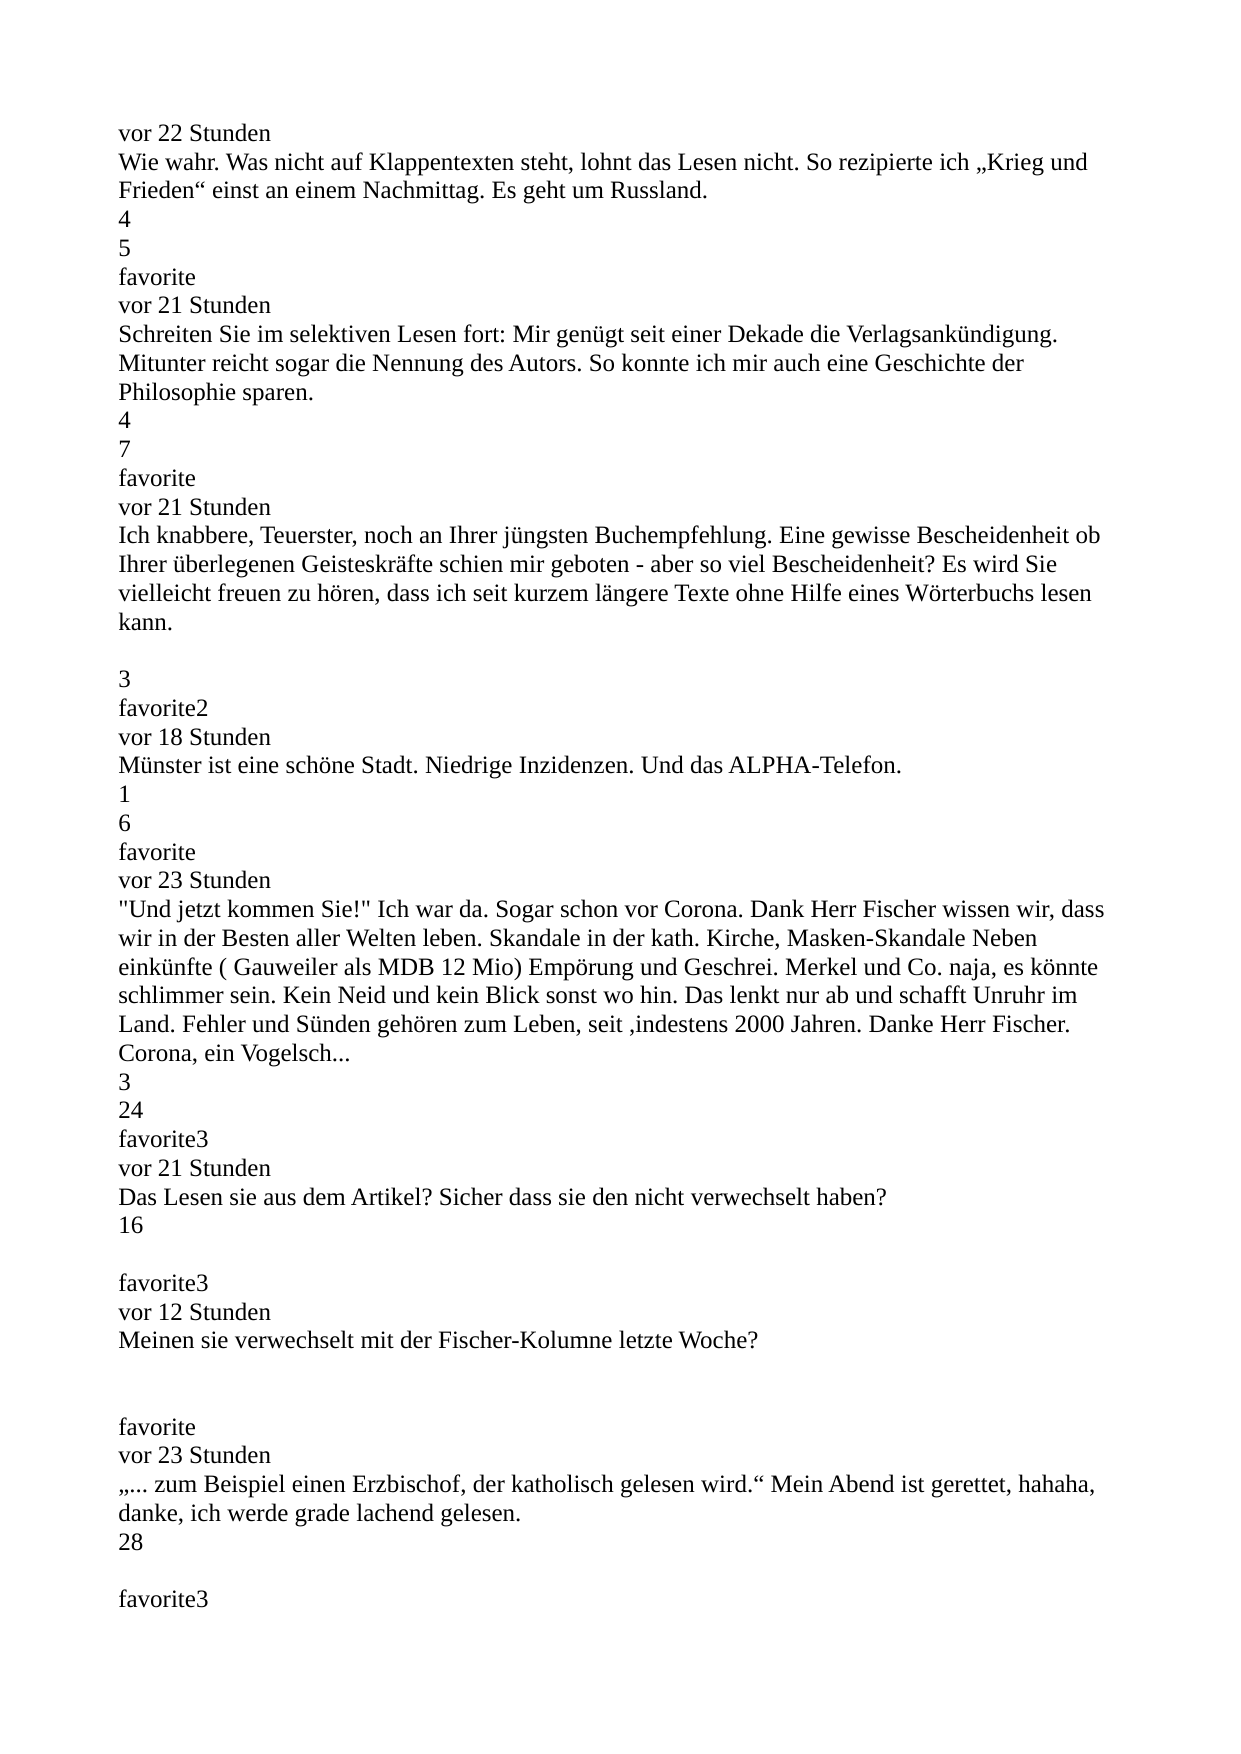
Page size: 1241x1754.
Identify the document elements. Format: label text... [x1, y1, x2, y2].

text Münster ist eine schöne Stadt. Niedrige Inzidenzen. Und das ALPHA-Telefon. [118, 751, 1122, 779]
text Ich knabbere, Teuerster, noch an Ihrer jüngsten Buchempfehlung. Eine gewisse Bescheidenheit ob Ihrer überlegenen Geisteskräfte schien mir geboten - aber so viel Bescheidenheit? Es wird Sie vielleicht freuen zu hören, dass ich seit kurzem längere Texte ohne Hilfe eines Wörterbuchs lesen kann. [118, 521, 1122, 636]
text 7 [118, 434, 1122, 463]
text favorite2 [118, 693, 1122, 722]
text vor 23 Stunden [118, 1441, 1122, 1469]
text 16 [118, 1211, 1122, 1239]
text favorite3 [118, 1584, 1122, 1613]
text 6 [118, 808, 1122, 837]
text 5 [118, 233, 1122, 262]
text favorite [118, 463, 1122, 492]
text „... zum Beispiel einen Erzbischof, der katholisch gelesen wird.“ Mein Abend ist gerettet, hahaha, danke, ich werde grade lachend gelesen. [118, 1469, 1122, 1527]
text Meinen sie verwechselt mit der Fischer-Kolumne letzte Woche? [118, 1326, 1122, 1354]
text favorite [118, 262, 1122, 291]
text Schreiten Sie im selektiven Lesen fort: Mir genügt seit einer Dekade die Verlagsankündigung. Mitunter reicht sogar die Nennung des Autors. So konnte ich mir auch eine Geschichte der Philosophie sparen. [118, 319, 1122, 406]
text 24 [118, 1096, 1122, 1124]
text favorite3 [118, 1268, 1122, 1297]
text 4 [118, 204, 1122, 233]
text vor 21 Stunden [118, 1153, 1122, 1182]
text 3 [118, 1067, 1122, 1096]
text vor 23 Stunden [118, 866, 1122, 894]
text vor 21 Stunden [118, 492, 1122, 521]
text vor 21 Stunden [118, 291, 1122, 319]
text vor 18 Stunden [118, 722, 1122, 751]
text vor 12 Stunden [118, 1297, 1122, 1326]
text Das Lesen sie aus dem Artikel? Sicher dass sie den nicht verwechselt haben? [118, 1182, 1122, 1211]
text favorite3 [118, 1124, 1122, 1153]
text vor 22 Stunden [118, 118, 1122, 147]
text 28 [118, 1527, 1122, 1556]
text Wie wahr. Was nicht auf Klappentexten steht, lohnt das Lesen nicht. So rezipierte ich „Krieg und Frieden“ einst an einem Nachmittag. Es geht um Russland. [118, 147, 1122, 204]
text 3 [118, 664, 1122, 693]
text "Und jetzt kommen Sie!" Ich war da. Sogar schon vor Corona. Dank Herr Fischer wissen wir, dass wir in der Besten aller Welten leben. Skandale in der kath. Kirche, Masken-Skandale Neben einkünfte ( Gauweiler als MDB 12 Mio) Empörung und Geschrei. Merkel und Co. naja, es könnte schlimmer sein. Kein Neid und kein Blick sonst wo hin. Das lenkt nur ab und schafft Unruhr im Land. Fehler und Sünden gehören zum Leben, seit ,indestens 2000 Jahren. Danke Herr Fischer. Corona, ein Vogelsch... [118, 894, 1122, 1067]
text favorite [118, 1412, 1122, 1441]
text favorite [118, 837, 1122, 866]
text 4 [118, 406, 1122, 434]
text 1 [118, 779, 1122, 808]
